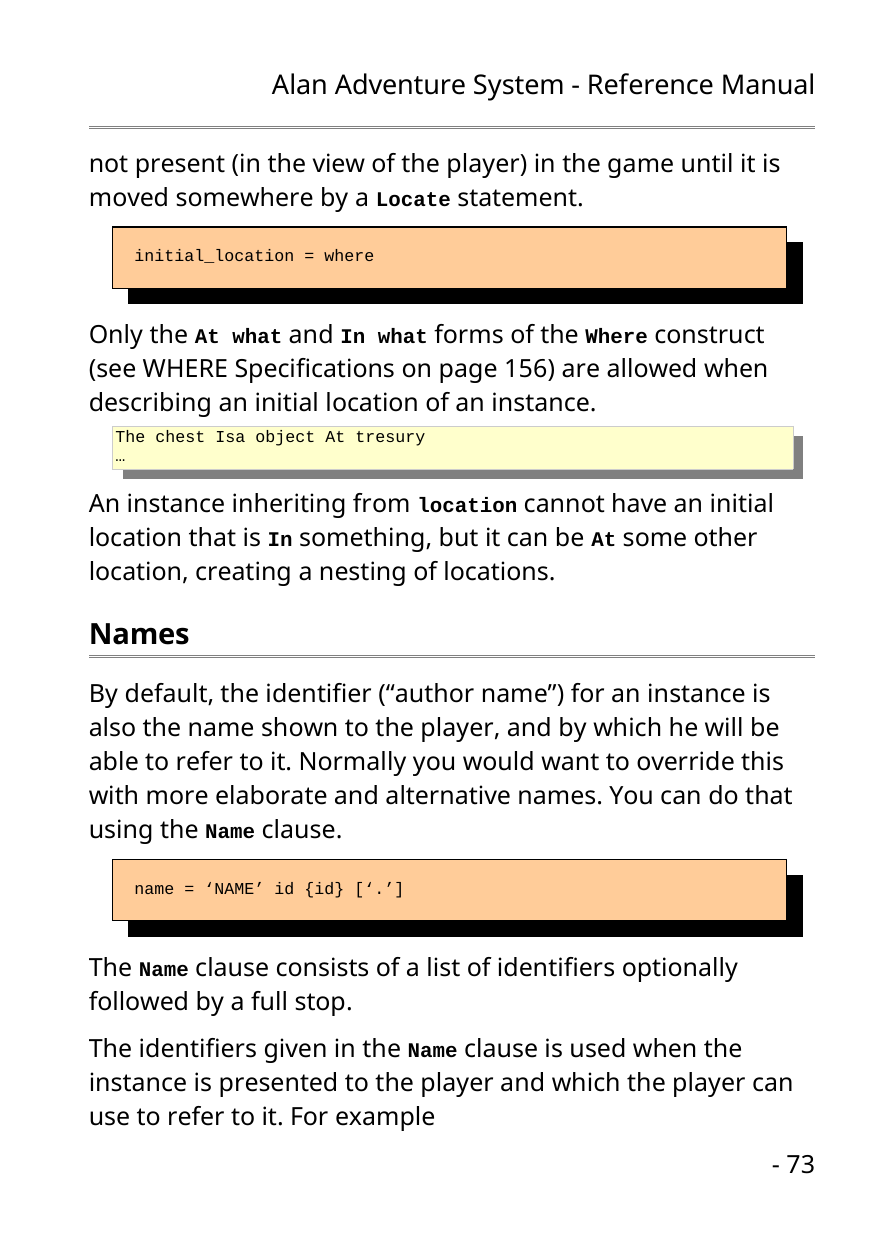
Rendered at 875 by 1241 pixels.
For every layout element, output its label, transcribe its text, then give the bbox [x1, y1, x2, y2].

text name = ‘NAME’ id {id} [‘.’] [113, 860, 786, 920]
text initial_location = where [113, 228, 786, 288]
text not present (in the view of the player) in the game until it is moved somewhere by a Locate statement. [88, 146, 815, 213]
subtitle Names [88, 613, 815, 657]
text The identifiers given in the Name clause is used when the instance is presented to the player and which the player can use to refer to it. For example [88, 1031, 815, 1132]
text An instance inheriting from location cannot have an initial location that is In something, but it can be At some other location, creating a nesting of locations. [88, 486, 815, 588]
text By default, the identifier (“author name”) for an instance is also the name shown to the player, and by which he will be able to refer to it. Normally you would want to override this with more elaborate and alternative names. You can do that using the Name clause. [88, 676, 815, 846]
text The Name clause consists of a list of identifiers optionally followed by a full stop. [88, 950, 815, 1018]
text Only the At what and In what forms of the Where construct (see WHERE Specifications on page 120) are allowed when describing an initial location of an instance. [88, 317, 815, 419]
text The chest Isa object At tresury … [113, 427, 793, 469]
